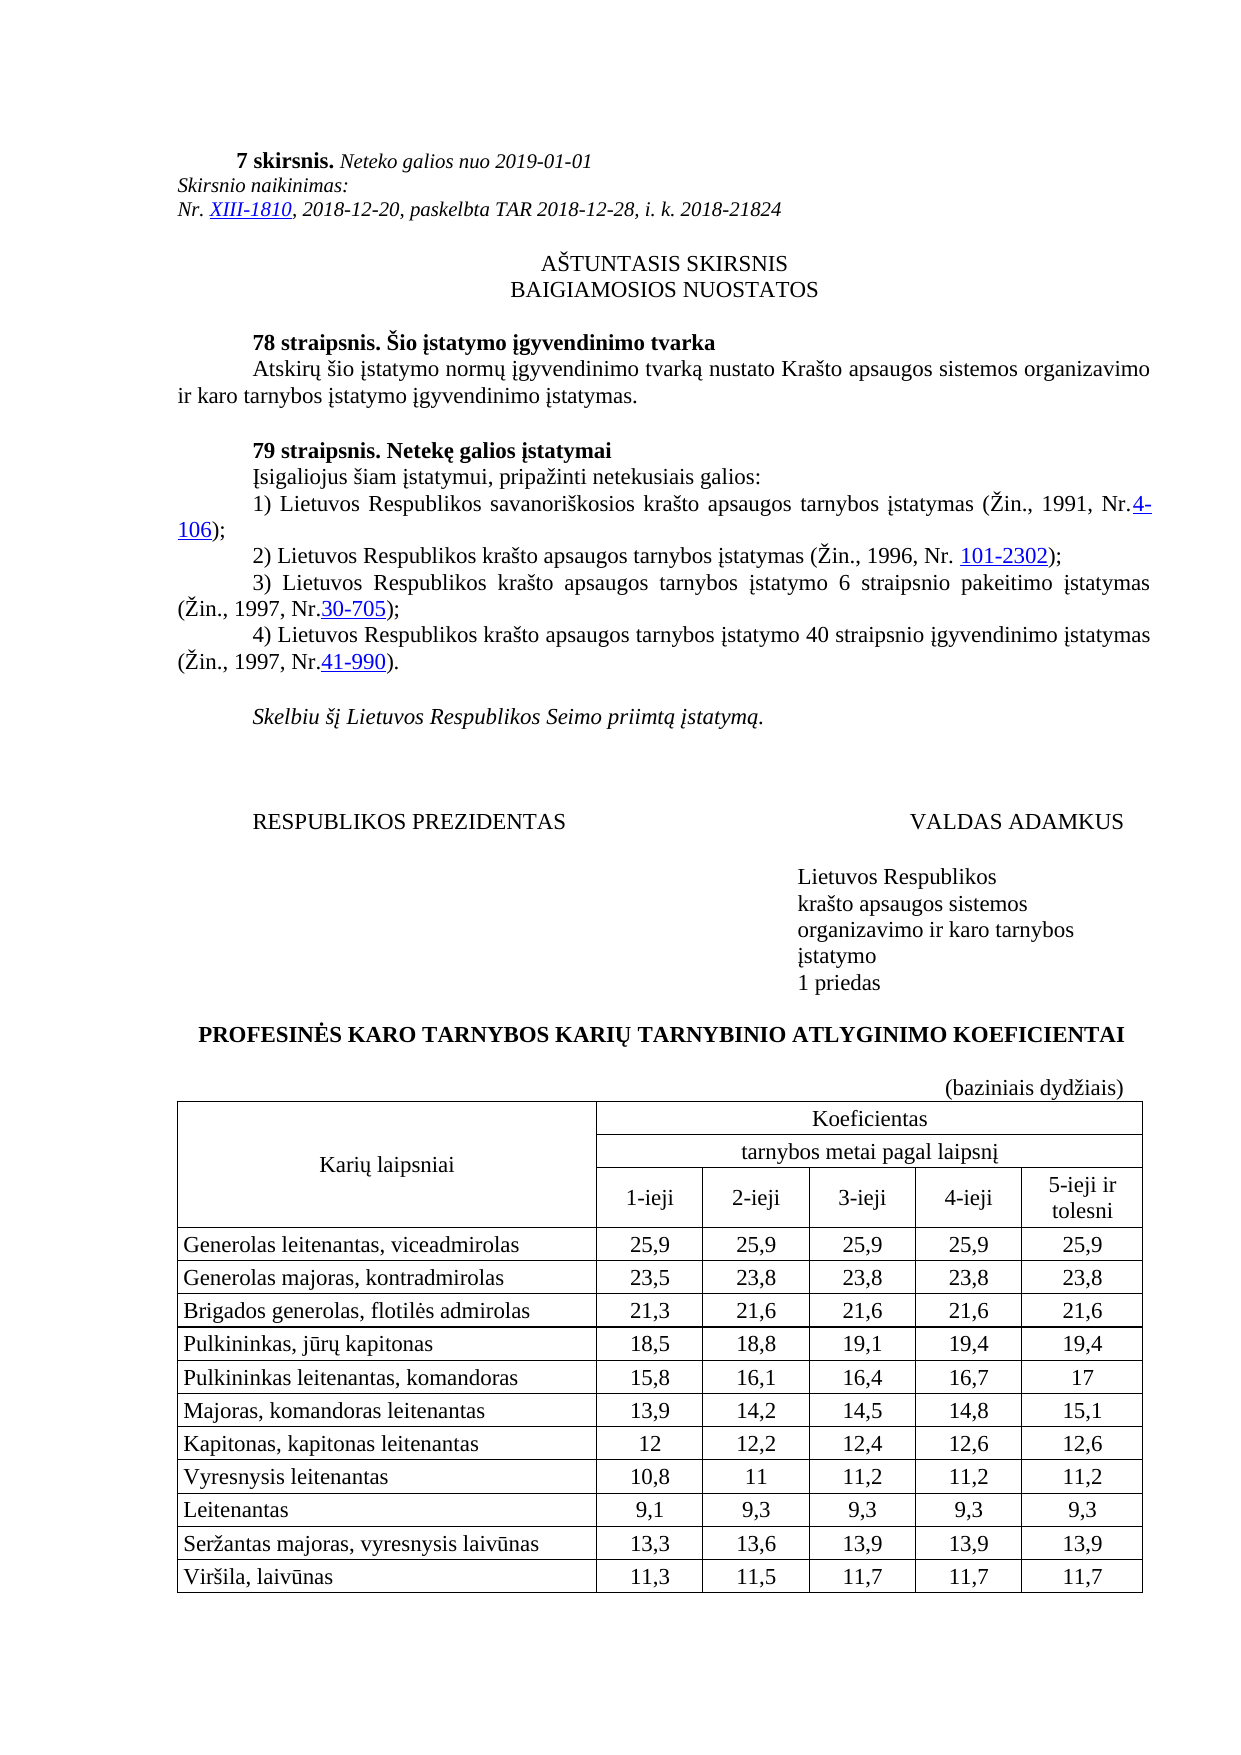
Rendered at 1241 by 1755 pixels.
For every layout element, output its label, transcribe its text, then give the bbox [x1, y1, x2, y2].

text 79 straipsnis. Netekę galios įstatymai [177, 437, 1152, 463]
table_cell 19,1 [810, 1328, 915, 1359]
table_header Koeficientas [597, 1102, 1142, 1134]
table_cell 21,6 [916, 1294, 1021, 1326]
table_cell 16,4 [810, 1361, 915, 1393]
text Skelbiu šį Lietuvos Respublikos Seimo priimtą įstatymą. [177, 703, 1152, 729]
text Įsigaliojus šiam įstatymui, pripažinti netekusiais galios: [177, 463, 1152, 490]
table_cell 16,7 [916, 1361, 1021, 1393]
table_cell 9,3 [916, 1494, 1021, 1526]
table_cell 3-ieji [810, 1168, 915, 1227]
text Atskirų šio įstatymo normų įgyvendinimo tvarką nustato Krašto apsaugos sistemos organizavimo ir karo tarnybos įstatymo įgyvendinimo įstatymas. [177, 356, 1152, 408]
text AŠTUNTASIS SKIRSNIS [177, 250, 1152, 276]
table_cell 11,3 [597, 1560, 702, 1592]
table_cell 13,3 [597, 1527, 702, 1559]
table_cell 13,9 [810, 1527, 915, 1559]
table_cell 12,2 [703, 1427, 809, 1459]
table_cell 9,3 [810, 1494, 915, 1526]
table_cell 21,6 [1022, 1294, 1142, 1326]
table_cell 23,8 [916, 1261, 1021, 1293]
table_cell 9,3 [703, 1494, 809, 1526]
table_cell 15,8 [597, 1361, 702, 1393]
table_cell 12,6 [1022, 1427, 1142, 1459]
text 1 priedas [797, 969, 1152, 995]
table_cell Brigados generolas, flotilės admirolas [178, 1294, 596, 1326]
table_cell 13,9 [1022, 1527, 1142, 1559]
text Skirsnio naikinimas: [177, 173, 1152, 197]
table_cell 13,9 [916, 1527, 1021, 1559]
table_cell Pulkininkas, jūrų kapitonas [178, 1328, 596, 1359]
table_cell Generolas leitenantas, viceadmirolas [178, 1228, 596, 1260]
table_cell 25,9 [810, 1228, 915, 1260]
table_cell 25,9 [703, 1228, 809, 1260]
table_cell 13,9 [597, 1394, 702, 1426]
text 1) Lietuvos Respublikos savanoriškosios krašto apsaugos tarnybos įstatymas (Žin., 1991, Nr.4-106); [177, 490, 1152, 542]
table_header Karių laipsniai [178, 1102, 596, 1227]
text profesinės karo tarnybos karių tarnybiniO atlyginimO KOEFICIENTAI [177, 1022, 1152, 1048]
text 3) Lietuvos Respublikos krašto apsaugos tarnybos įstatymo 6 straipsnio pakeitimo įstatymas (Žin., 1997, Nr.30-705); [177, 569, 1152, 621]
table_cell 25,9 [1022, 1228, 1142, 1260]
table_cell 21,3 [597, 1294, 702, 1326]
table_cell 15,1 [1022, 1394, 1142, 1426]
table_cell 14,2 [703, 1394, 809, 1426]
table_cell 11,7 [1022, 1560, 1142, 1592]
table_cell 9,3 [1022, 1494, 1142, 1526]
text 2) Lietuvos Respublikos krašto apsaugos tarnybos įstatymas (Žin., 1996, Nr. 101-2302); [177, 542, 1152, 569]
table_cell 17 [1022, 1361, 1142, 1393]
table_cell 12,6 [916, 1427, 1021, 1459]
table_cell Viršila, laivūnas [178, 1560, 596, 1592]
table_cell 12,4 [810, 1427, 915, 1459]
table_cell 16,1 [703, 1361, 809, 1393]
table_cell 11,5 [703, 1560, 809, 1592]
table_cell 13,6 [703, 1527, 809, 1559]
table_cell 11,2 [916, 1460, 1021, 1492]
text Nr. XIII-1810, 2018-12-20, paskelbta TAR 2018-12-28, i. k. 2018-21824 [177, 197, 1152, 221]
table_cell Majoras, komandoras leitenantas [178, 1394, 596, 1426]
text BAIGIAMOSIOS NUOSTATOS [177, 276, 1152, 303]
table_cell 11,7 [810, 1560, 915, 1592]
table_cell 10,8 [597, 1460, 702, 1492]
table_cell 21,6 [810, 1294, 915, 1326]
table_cell Kapitonas, kapitonas leitenantas [178, 1427, 596, 1459]
table_cell 11,2 [810, 1460, 915, 1492]
text Lietuvos Respublikos [797, 863, 1152, 890]
table_cell 25,9 [916, 1228, 1021, 1260]
table_cell Generolas majoras, kontradmirolas [178, 1261, 596, 1293]
table_cell 23,8 [1022, 1261, 1142, 1293]
table_cell 19,4 [1022, 1328, 1142, 1359]
table_cell 19,4 [916, 1328, 1021, 1359]
table_cell 23,8 [703, 1261, 809, 1293]
table_cell Seržantas majoras, vyresnysis laivūnas [178, 1527, 596, 1559]
table_cell 1-ieji [597, 1168, 702, 1227]
table_cell 5-ieji ir tolesni [1022, 1168, 1142, 1227]
text RESPUBLIKOS PREZIDENTAS VALDAS ADAMKUS [177, 808, 1152, 835]
table_cell 18,8 [703, 1328, 809, 1359]
text krašto apsaugos sistemos organizavimo ir karo tarnybos įstatymo [797, 890, 1152, 969]
table_cell Pulkininkas leitenantas, komandoras [178, 1361, 596, 1393]
table_cell 14,5 [810, 1394, 915, 1426]
text (baziniais dydžiais) [177, 1074, 1152, 1101]
table_cell Leitenantas [178, 1494, 596, 1526]
table_cell 23,5 [597, 1261, 702, 1293]
table_cell 25,9 [597, 1228, 702, 1260]
table_cell 14,8 [916, 1394, 1021, 1426]
table_cell 4-ieji [916, 1168, 1021, 1227]
text 78 straipsnis. Šio įstatymo įgyvendinimo tvarka [177, 329, 1152, 356]
table_cell 18,5 [597, 1328, 702, 1359]
table_cell 21,6 [703, 1294, 809, 1326]
table_cell tarnybos metai pagal laipsnį [597, 1135, 1142, 1167]
table_cell 11,7 [916, 1560, 1021, 1592]
table_cell 11,2 [1022, 1460, 1142, 1492]
table_cell 2-ieji [703, 1168, 809, 1227]
table_cell Vyresnysis leitenantas [178, 1460, 596, 1492]
table_cell 12 [597, 1427, 702, 1459]
table_cell 23,8 [810, 1261, 915, 1293]
table_cell 9,1 [597, 1494, 702, 1526]
text 4) Lietuvos Respublikos krašto apsaugos tarnybos įstatymo 40 straipsnio įgyvendinimo įstatymas (Žin., 1997, Nr.41-990). [177, 621, 1152, 674]
table_cell 11 [703, 1460, 809, 1492]
text 7 skirsnis. Neteko galios nuo 2019-01-01 [177, 147, 1152, 173]
